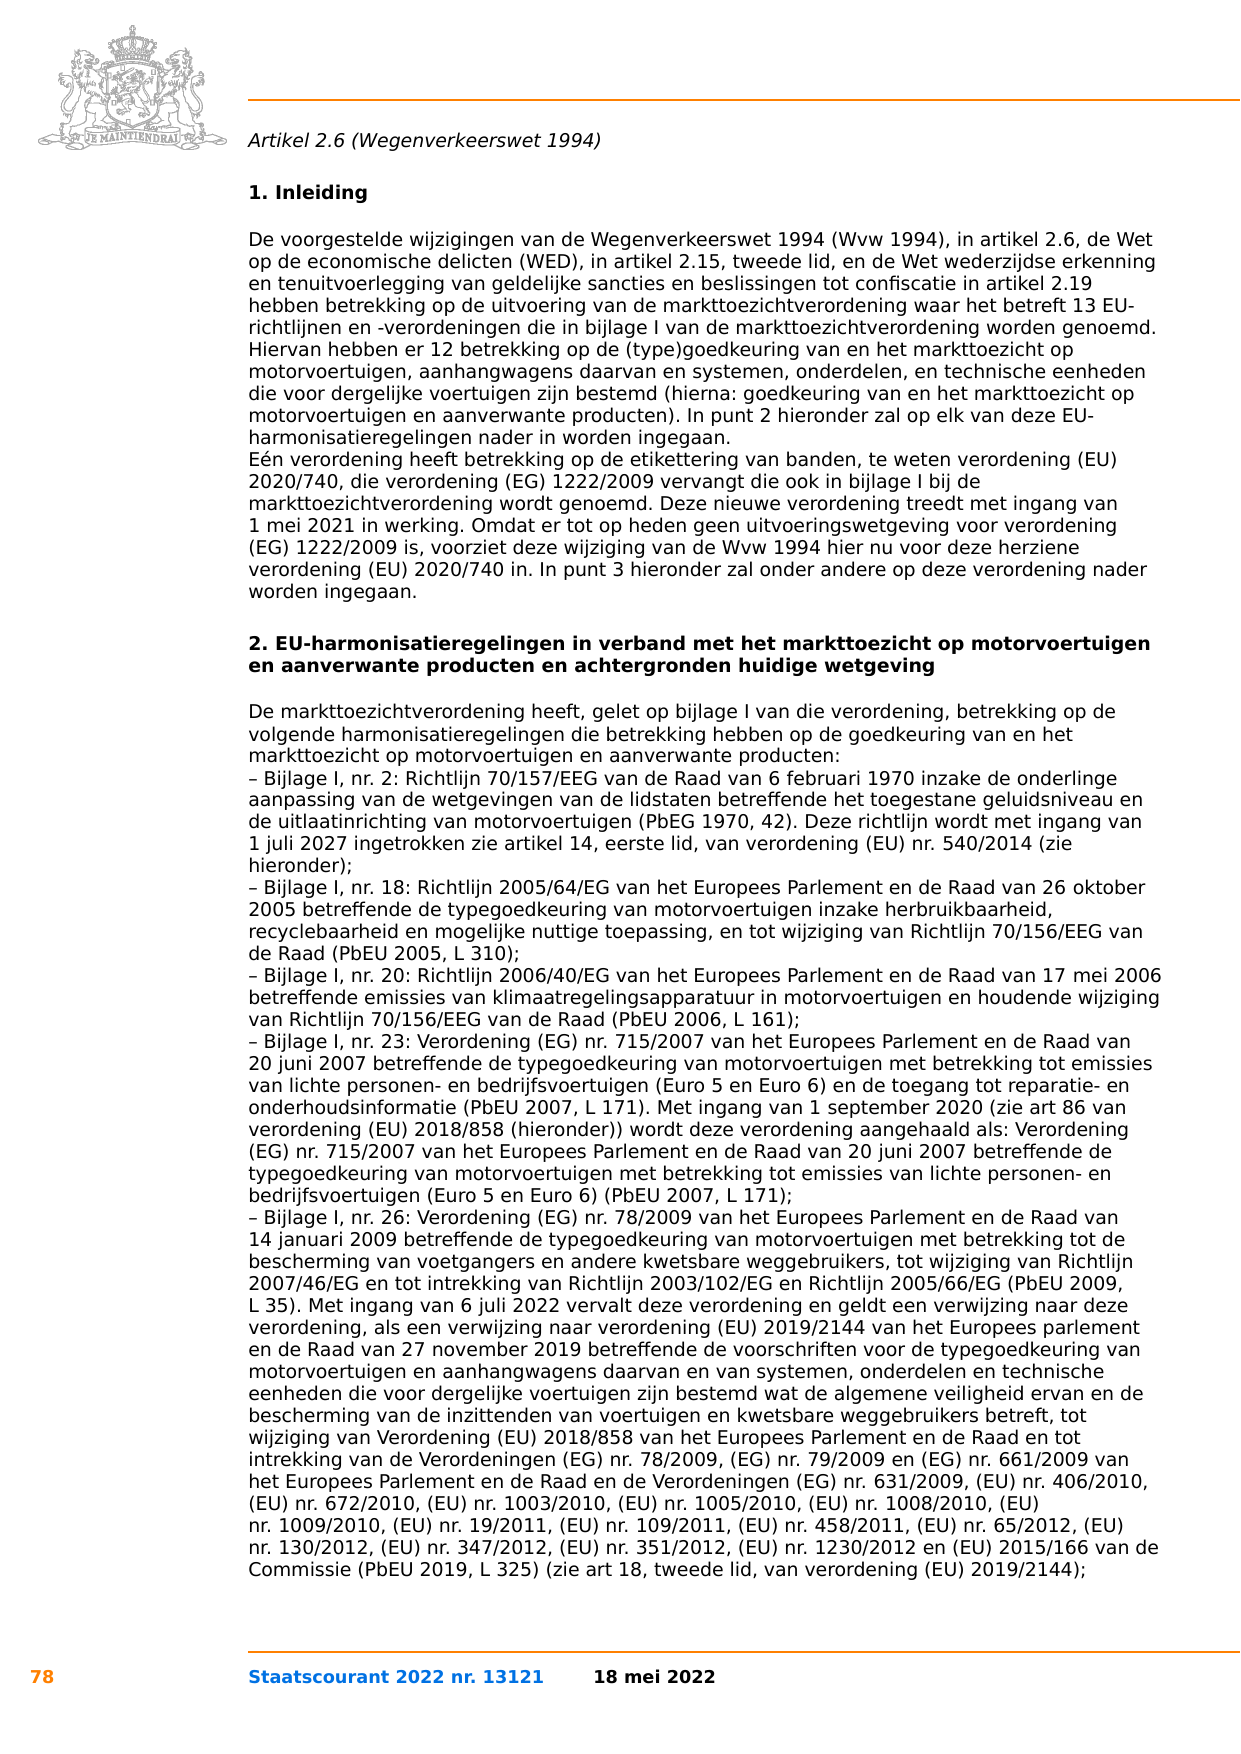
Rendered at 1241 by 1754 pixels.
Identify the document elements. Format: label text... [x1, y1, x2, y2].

text – Bijlage I, nr. 18: Richtlijn 2005/64/EG van het Europees Parlement en de Raad van 26 oktober 2005 betreffende de typegoedkeuring van motorvoertuigen inzake herbruikbaarheid, recyclebaarheid en mogelijke nuttige toepassing, en tot wijziging van Richtlijn 70/156/EEG van de Raad (PbEU 2005, L 310); [248, 877, 1163, 965]
text – Bijlage I, nr. 23: Verordening (EG) nr. 715/2007 van het Europees Parlement en de Raad van 20 juni 2007 betreffende de typegoedkeuring van motorvoertuigen met betrekking tot emissies van lichte personen- en bedrijfsvoertuigen (Euro 5 en Euro 6) en de toegang tot reparatie- en onderhoudsinformatie (PbEU 2007, L 171). Met ingang van 1 september 2020 (zie art 86 van verordening (EU) 2018/858 (hieronder)) wordt deze verordening aangehaald als: Verordening (EG) nr. 715/2007 van het Europees Parlement en de Raad van 20 juni 2007 betreffende de typegoedkeuring van motorvoertuigen met betrekking tot emissies van lichte personen- en bedrijfsvoertuigen (Euro 5 en Euro 6) (PbEU 2007, L 171); [248, 1031, 1163, 1207]
text – Bijlage I, nr. 20: Richtlijn 2006/40/EG van het Europees Parlement en de Raad van 17 mei 2006 betreffende emissies van klimaatregelingsapparatuur in motorvoertuigen en houdende wijziging van Richtlijn 70/156/EEG van de Raad (PbEU 2006, L 161); [248, 965, 1163, 1031]
text – Bijlage I, nr. 2: Richtlijn 70/157/EEG van de Raad van 6 februari 1970 inzake de onderlinge aanpassing van de wetgevingen van de lidstaten betreffende het toegestane geluidsniveau en de uitlaatinrichting van motorvoertuigen (PbEG 1970, 42). Deze richtlijn wordt met ingang van 1 juli 2027 ingetrokken zie artikel 14, eerste lid, van verordening (EU) nr. 540/2014 (zie hieronder); [248, 767, 1163, 877]
text De voorgestelde wijzigingen van de Wegenverkeerswet 1994 (Wvw 1994), in artikel 2.6, de Wet op de economische delicten (WED), in artikel 2.15, tweede lid, en de Wet wederzijdse erkenning en tenuitvoerlegging van geldelijke sancties en beslissingen tot confiscatie in artikel 2.19 hebben betrekking op de uitvoering van de markttoezichtverordening waar het betreft 13 EU-richtlijnen en -verordeningen die in bijlage I van de markttoezichtverordening worden genoemd. Hiervan hebben er 12 betrekking op de (type)goedkeuring van en het markttoezicht op motorvoertuigen, aanhangwagens daarvan en systemen, onderdelen, en technische eenheden die voor dergelijke voertuigen zijn bestemd (hierna: goedkeuring van en het markttoezicht op motorvoertuigen en aanverwante producten). In punt 2 hieronder zal op elk van deze EU-harmonisatieregelingen nader in worden ingegaan. [248, 229, 1163, 449]
subtitle Artikel 2.6 (Wegenverkeerswet 1994) [248, 130, 1163, 152]
subtitle 2. EU-harmonisatieregelingen in verband met het markttoezicht op motorvoertuigen en aanverwante producten en achtergronden huidige wetgeving [248, 632, 1163, 676]
subtitle 1. Inleiding [248, 182, 1163, 204]
text Eén verordening heeft betrekking op de etikettering van banden, te weten verordening (EU) 2020/740, die verordening (EG) 1222/2009 vervangt die ook in bijlage I bij de markttoezichtverordening wordt genoemd. Deze nieuwe verordening treedt met ingang van 1 mei 2021 in werking. Omdat er tot op heden geen uitvoeringswetgeving voor verordening (EG) 1222/2009 is, voorziet deze wijziging van de Wvw 1994 hier nu voor deze herziene verordening (EU) 2020/740 in. In punt 3 hieronder zal onder andere op deze verordening nader worden ingegaan. [248, 449, 1163, 602]
text – Bijlage I, nr. 26: Verordening (EG) nr. 78/2009 van het Europees Parlement en de Raad van 14 januari 2009 betreffende de typegoedkeuring van motorvoertuigen met betrekking tot de bescherming van voetgangers en andere kwetsbare weggebruikers, tot wijziging van Richtlijn 2007/46/EG en tot intrekking van Richtlijn 2003/102/EG en Richtlijn 2005/66/EG (PbEU 2009, L 35). Met ingang van 6 juli 2022 vervalt deze verordening en geldt een verwijzing naar deze verordening, als een verwijzing naar verordening (EU) 2019/2144 van het Europees parlement en de Raad van 27 november 2019 betreffende de voorschriften voor de typegoedkeuring van motorvoertuigen en aanhangwagens daarvan en van systemen, onderdelen en technische eenheden die voor dergelijke voertuigen zijn bestemd wat de algemene veiligheid ervan en de bescherming van de inzittenden van voertuigen en kwetsbare weggebruikers betreft, tot wijziging van Verordening (EU) 2018/858 van het Europees Parlement en de Raad en tot intrekking van de Verordeningen (EG) nr. 78/2009, (EG) nr. 79/2009 en (EG) nr. 661/2009 van het Europees Parlement en de Raad en de Verordeningen (EG) nr. 631/2009, (EU) nr. 406/2010, (EU) nr. 672/2010, (EU) nr. 1003/2010, (EU) nr. 1005/2010, (EU) nr. 1008/2010, (EU) nr. 1009/2010, (EU) nr. 19/2011, (EU) nr. 109/2011, (EU) nr. 458/2011, (EU) nr. 65/2012, (EU) nr. 130/2012, (EU) nr. 347/2012, (EU) nr. 351/2012, (EU) nr. 1230/2012 en (EU) 2015/166 van de Commissie (PbEU 2019, L 325) (zie art 18, tweede lid, van verordening (EU) 2019/2144); [248, 1207, 1163, 1581]
picture [38, 25, 227, 150]
text De markttoezichtverordening heeft, gelet op bijlage I van die verordening, betrekking op de volgende harmonisatieregelingen die betrekking hebben op de goedkeuring van en het markttoezicht op motorvoertuigen en aanverwante producten: [248, 701, 1163, 767]
